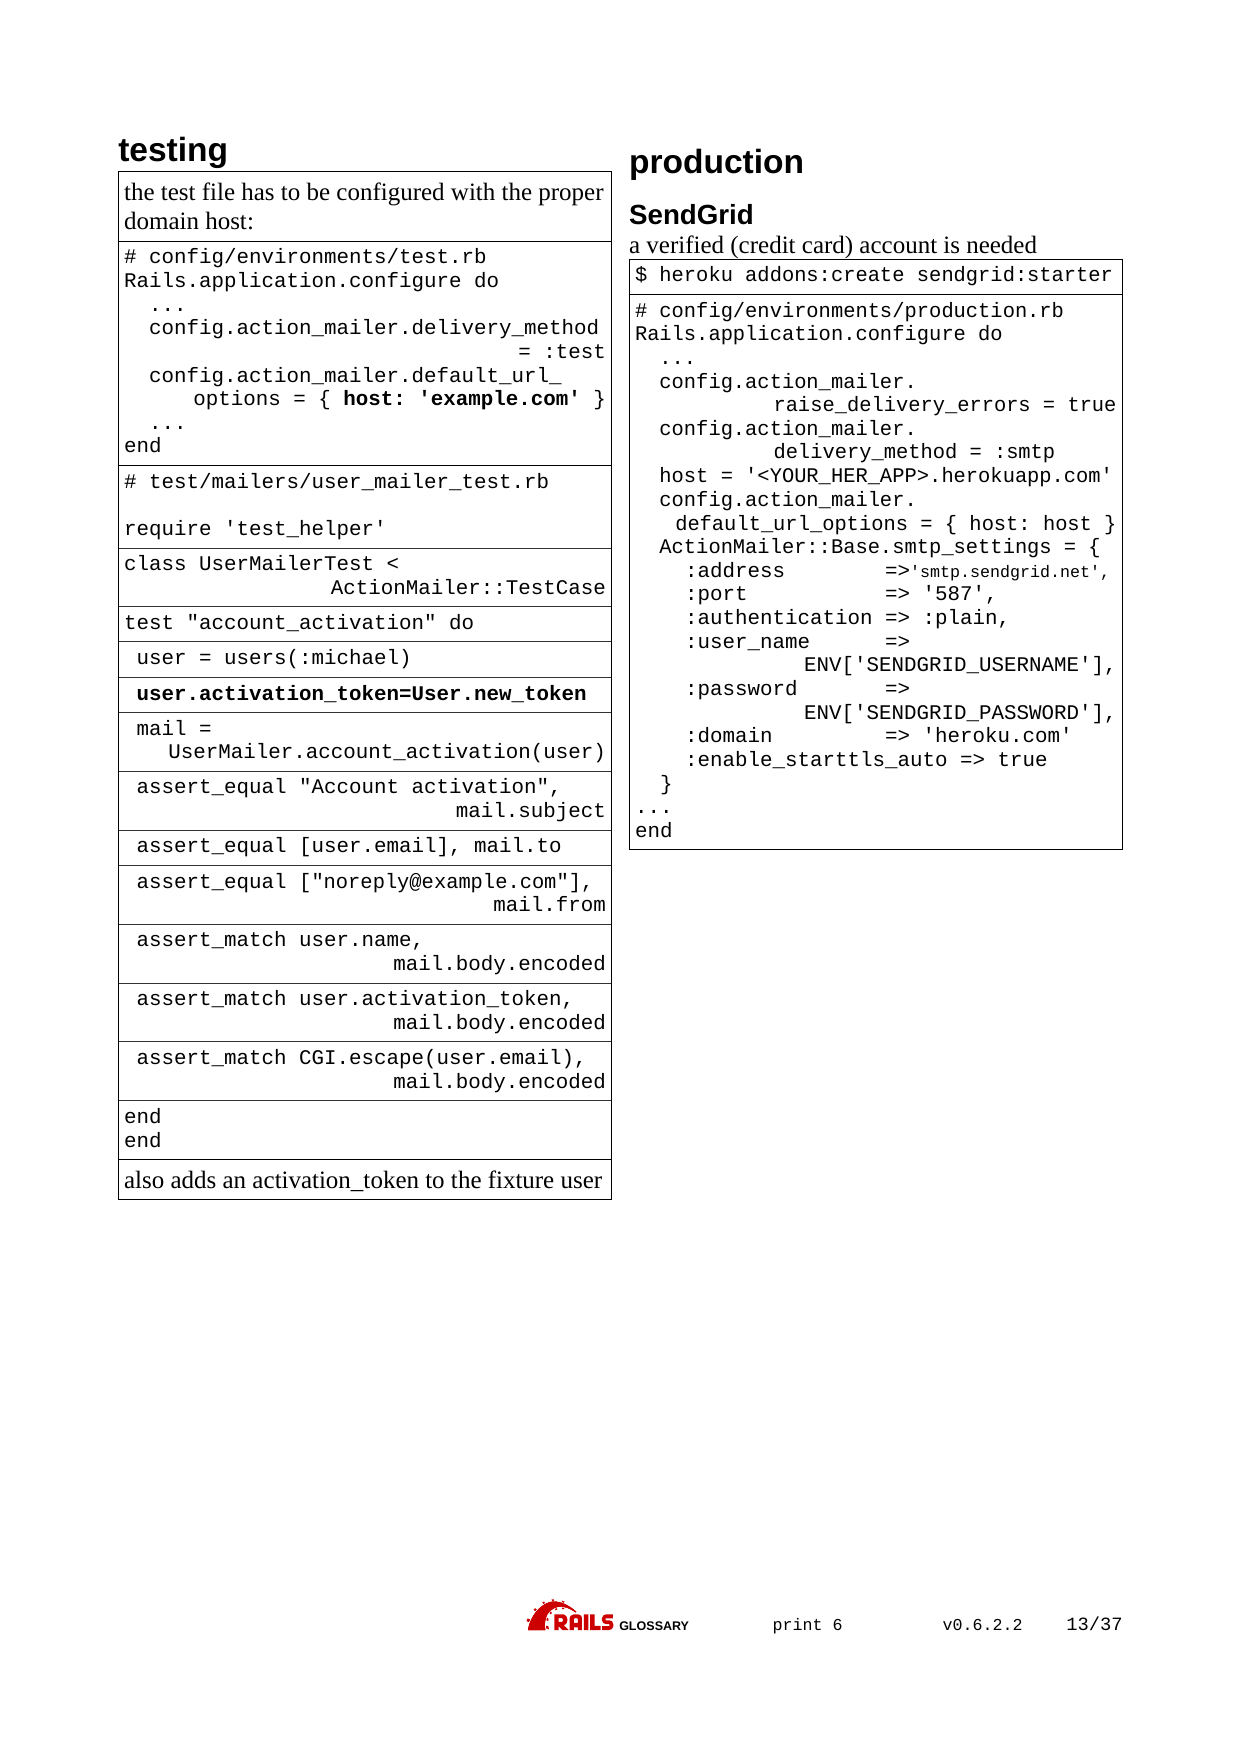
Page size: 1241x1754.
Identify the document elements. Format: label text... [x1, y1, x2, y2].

table_cell assert_match user.name, mail.body.encoded [119, 925, 611, 982]
table_cell end end [119, 1101, 611, 1159]
table_cell # test/mailers/user_mailer_test.rb require 'test_helper' [119, 466, 611, 547]
table_cell # config/environments/test.rb Rails.application.configure do ... config.action_mailer.delivery_method = :test config.action_mailer.default_url_ options = { host: 'example.com' } ... end [119, 242, 611, 465]
text a verified (credit card) account is needed [629, 230, 1122, 259]
table_cell mail = UserMailer.account_activation(user) [119, 713, 611, 771]
table_cell test "account_activation" do [119, 607, 611, 641]
subtitle SendGrid [629, 198, 1122, 230]
subtitle production [629, 142, 1122, 180]
table_cell assert_equal ["noreply@example.com"], mail.from [119, 866, 611, 924]
table_cell also adds an activation_token to the fixture user [119, 1160, 611, 1199]
table_cell assert_equal "Account activation", mail.subject [119, 772, 611, 829]
table_cell class UserMailerTest < ActionMailer::TestCase [119, 549, 611, 606]
table_header the test file has to be configured with the proper domain host: [119, 172, 611, 241]
table_cell assert_match CGI.escape(user.email), mail.body.encoded [119, 1042, 611, 1100]
table_cell # config/environments/production.rb Rails.application.configure do ... config.action_mailer. raise_delivery_errors = true config.action_mailer. delivery_method = :smtp host = '<YOUR_HER_APP>.herokuapp.com' config.action_mailer. default_url_options = { host: host } ActionMailer::Base.smtp_settings = { :address =>'smtp.sendgrid.net', :port => '587', :authentication => :plain, :user_name => ENV['SENDGRID_USERNAME'], :password => ENV['SENDGRID_PASSWORD'], :domain => 'heroku.com' :enable_starttls_auto => true } ... end [630, 295, 1122, 849]
table_cell assert_equal [user.email], mail.to [119, 831, 611, 865]
subtitle testing [118, 130, 611, 168]
table_cell assert_match user.activation_token, mail.body.encoded [119, 984, 611, 1041]
table_cell user = users(:michael) [119, 642, 611, 677]
table_header $ heroku addons:create sendgrid:starter [630, 260, 1122, 294]
table_cell user.activation_token=User.new_token [119, 678, 611, 712]
